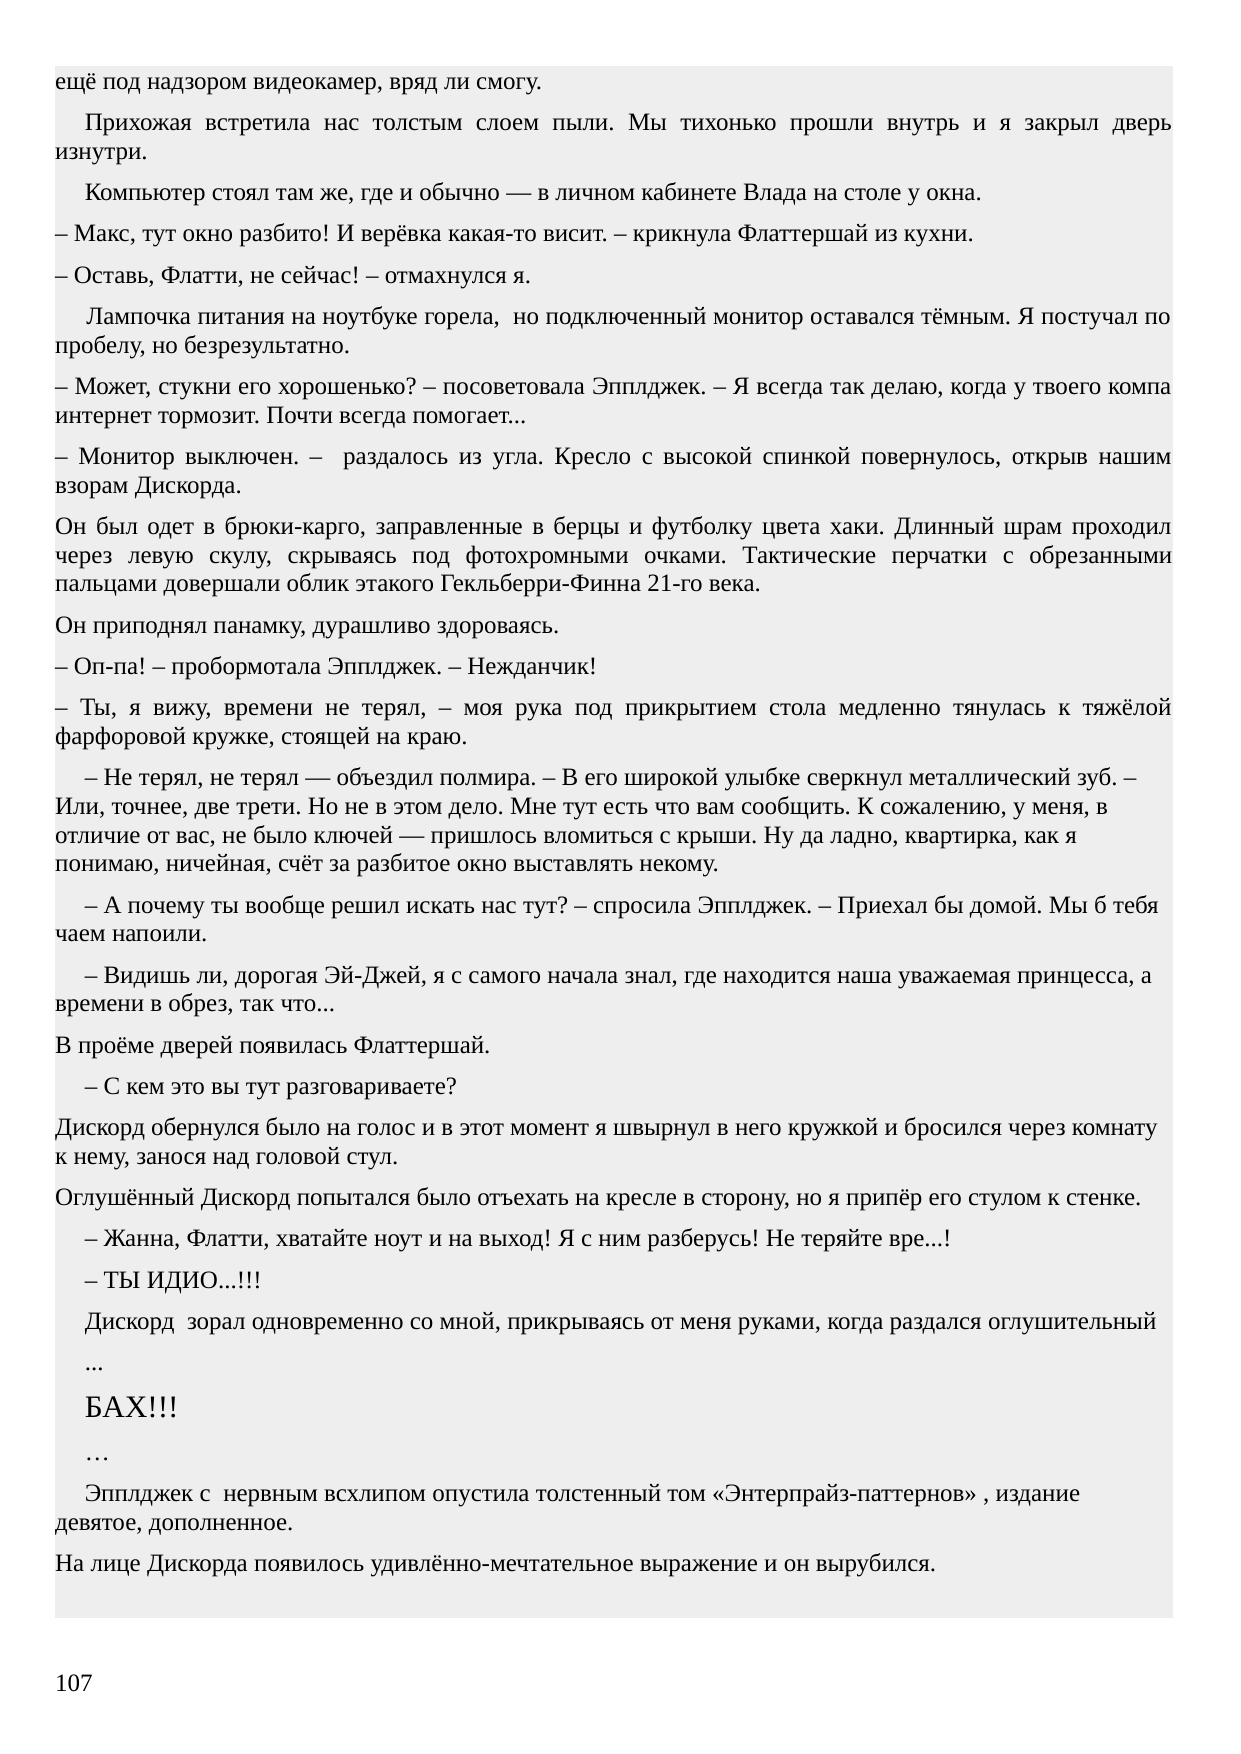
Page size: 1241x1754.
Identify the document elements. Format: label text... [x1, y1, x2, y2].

text В проёме дверей появилась Флаттершай. [55, 1030, 1173, 1058]
text – Может, стукни его хорошенько? – посоветовала Эпплджек. – Я всегда так делаю, когда у твоего компа интернет тормозит. Почти всегда помогает... [55, 371, 1173, 428]
text – Макс, тут окно разбито! И верёвка какая-то висит. – крикнула Флаттершай из кухни. [55, 218, 1173, 247]
text – Жанна, Флатти, хватайте ноут и на выход! Я с ним разберусь! Не теряйте вре...! [55, 1223, 1173, 1252]
text Дискорд зорал одновременно со мной, прикрываясь от меня руками, когда раздался оглушительный [55, 1306, 1173, 1335]
text – Оп-па! – пробормотала Эпплджек. – Нежданчик! [55, 651, 1173, 680]
text – Оставь, Флатти, не сейчас! – отмахнулся я. [55, 260, 1173, 288]
text Он приподнял панамку, дурашливо здороваясь. [55, 610, 1173, 638]
text … [55, 1437, 1173, 1466]
text Эпплджек с нервным всхлипом опустила толстенный том «Энтерпрайз-паттернов» , издание девятое, дополненное. [55, 1478, 1173, 1536]
text Прихожая встретила нас толстым слоем пыли. Мы тихонько прошли внутрь и я закрыл дверь изнутри. [55, 107, 1173, 165]
text – Видишь ли, дорогая Эй-Джей, я с самого начала знал, где находится наша уважаемая принцесса, а времени в обрез, так что... [55, 960, 1173, 1017]
text Он был одет в брюки-карго, заправленные в берцы и футболку цвета хаки. Длинный шрам проходил через левую скулу, скрываясь под фотохромными очками. Тактические перчатки с обрезанными пальцами довершали облик этакого Гекльберри-Финна 21-го века. [55, 511, 1173, 597]
list Дискорд обернулся было на голос и в этот момент я швырнул в него кружкой и бросился через комнату к нему, занося над головой стул. [55, 1112, 1173, 1170]
text – Ты, я вижу, времени не терял, – моя рука под прикрытием стола медленно тянулась к тяжёлой фарфоровой кружке, стоящей на краю. [55, 692, 1173, 750]
text – С кем это вы тут разговариваете? [55, 1071, 1173, 1100]
text Компьютер стоял там же, где и обычно — в личном кабинете Влада на столе у окна. [55, 177, 1173, 206]
text ... [55, 1347, 1173, 1376]
text – Не терял, не терял — объездил полмира. – В его широкой улыбке сверкнул металлический зуб. – Или, точнее, две трети. Но не в этом дело. Мне тут есть что вам сообщить. К сожалению, у меня, в отличие от вас, не было ключей — пришлось вломиться с крыши. Ну да ладно, квартирка, как я понимаю, ничейная, счёт за разбитое окно выставлять некому. [55, 762, 1173, 877]
text – А почему ты вообще решил искать нас тут? – спросила Эпплджек. – Приехал бы домой. Мы б тебя чаем напоили. [55, 890, 1173, 947]
text Лампочка питания на ноутбуке горела, но подключенный монитор оставался тёмным. Я постучал по пробелу, но безрезультатно. [55, 301, 1173, 358]
text Оглушённый Дискорд попытался было отъехать на кресле в сторону, но я припёр его стулом к стенке. [55, 1182, 1173, 1211]
text – Монитор выключен. – раздалось из угла. Кресло с высокой спинкой повернулось, открыв нашим взорам Дискорда. [55, 441, 1173, 498]
text ещё под надзором видеокамер, вряд ли смогу. [55, 66, 1173, 95]
text – ТЫ ИДИО...!!! [55, 1265, 1173, 1293]
text На лице Дискорда появилось удивлённо-мечтательное выражение и он вырубился. [55, 1548, 1173, 1577]
text БАХ!!! [55, 1388, 1173, 1424]
